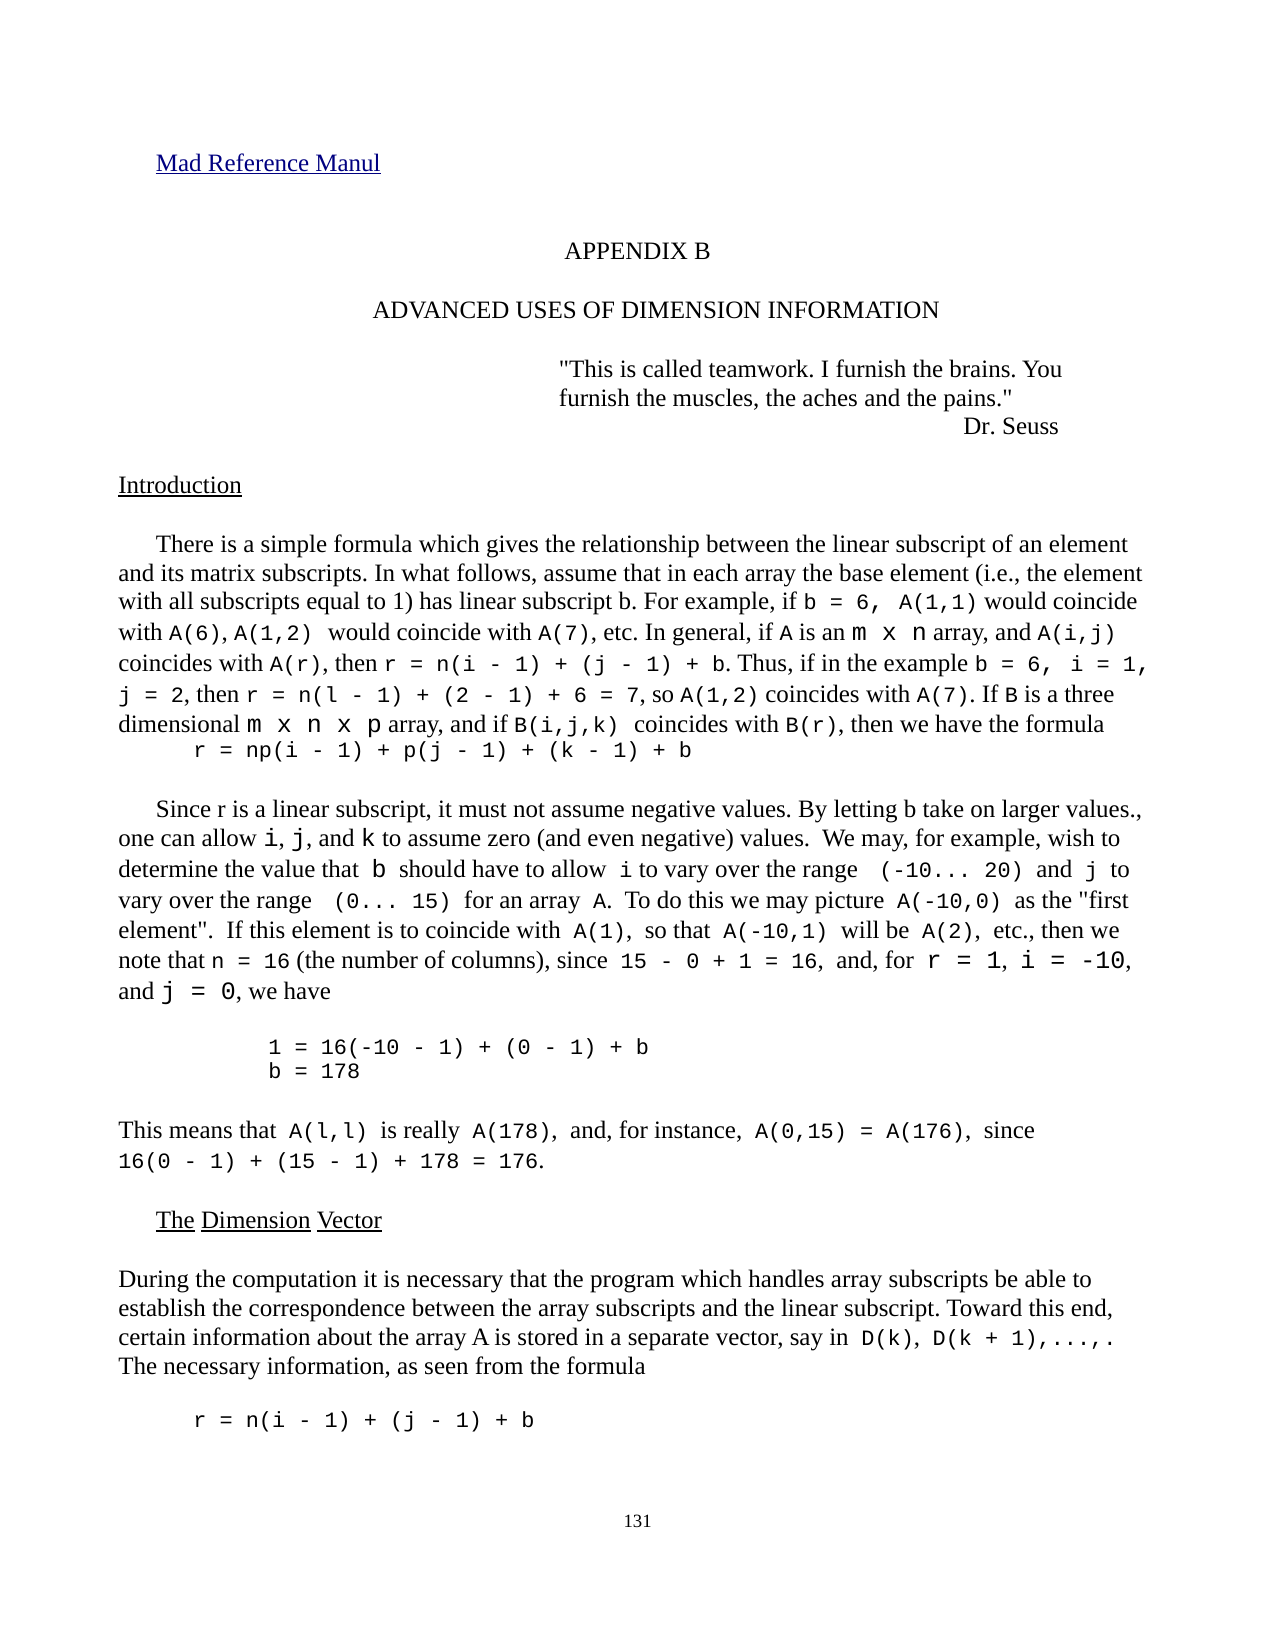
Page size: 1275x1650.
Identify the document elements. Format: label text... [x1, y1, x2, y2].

text ADVANCED USES OF DIMENSION INFORMATION [118, 295, 1157, 324]
text b = 178 [193, 1061, 1157, 1086]
text r = np(i - 1) + p(j - 1) + (k - 1) + b [193, 739, 1157, 764]
text "This is called teamwork. I furnish the brains. You furnish the muscles, the aches and the pains." Dr. Seuss [559, 354, 1157, 440]
subtitle APPENDIX B [118, 236, 1157, 265]
text r = n(i - 1) + (j - 1) + b [193, 1409, 1157, 1434]
text There is a simple formula which gives the relationship between the linear subscript of an element and its matrix subscripts. In what follows, assume that in each array the base element (i.e., the element with all subscripts equal to 1) has linear subscript b. For example, if b = 6, A(1,1) would coincide with A(6), A(1,2) would coincide with A(7), etc. In general, if A is an m x n array, and A(i,j) coincides with A(r), then r = n(i - 1) + (j - 1) + b. Thus, if in the example b = 6, i = 1, j = 2, then r = n(l - 1) + (2 - 1) + 6 = 7, so A(1,2) coincides with A(7). If B is a three dimensional m x n x p array, and if B(i,j,k) coincides with B(r), then we have the formula [118, 529, 1157, 739]
text The Dimension Vector [118, 1205, 1157, 1234]
text Introduction [118, 470, 1157, 499]
text 1 = 16(-10 - 1) + (0 - 1) + b [193, 1036, 1157, 1061]
text During the computation it is necessary that the program which handles array subscripts be able to establish the correspondence between the array subscripts and the linear subscript. Toward this end, certain information about the array A is stored in a separate vector, say in D(k), D(k + 1),...,. The necessary information, as seen from the formula [118, 1264, 1157, 1409]
text Since r is a linear subscript, it must not assume negative values. By letting b take on larger values., one can allow i, j, and k to assume zero (and even negative) values. We may, for example, wish to determine the value that b should have to allow i to vary over the range (-10... 20) and j to vary over the range (0... 15) for an array A. To do this we may picture A(-10,0) as the "first element". If this element is to coincide with A(1), so that A(-10,1) will be A(2), etc., then we note that n = 16 (the number of columns), since 15 - 0 + 1 = 16, and, for r = 1, i = -10, and j = 0, we have [118, 794, 1157, 1036]
text This means that A(l,l) is really A(178), and, for instance, A(0,15) = A(176), since 16(0 - 1) + (15 - 1) + 178 = 176. [118, 1116, 1157, 1175]
